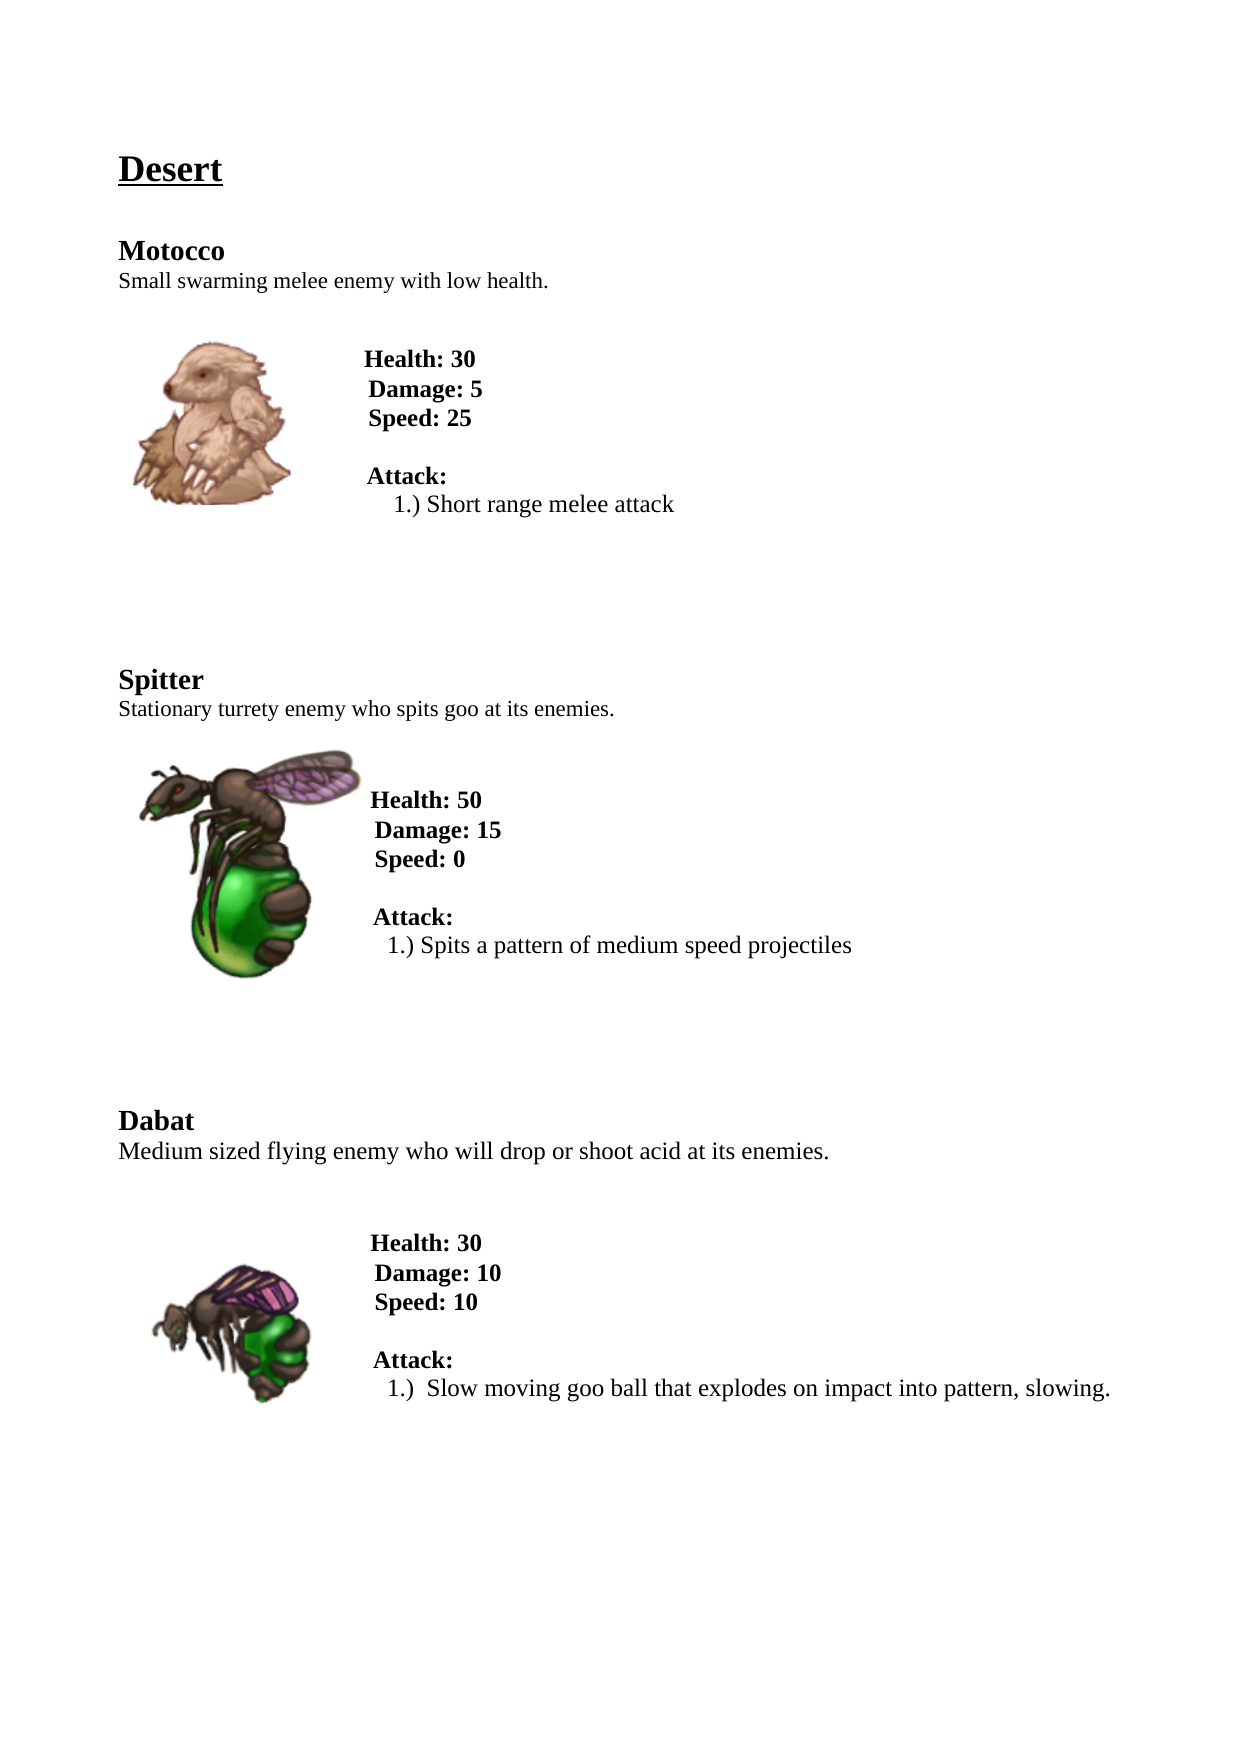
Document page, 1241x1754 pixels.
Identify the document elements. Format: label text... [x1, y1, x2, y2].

text Damage: 10 [335, 1258, 1122, 1287]
text Attack: [369, 902, 1122, 930]
text Damage: 5 [294, 374, 1122, 403]
text Motocco [118, 233, 1122, 267]
text [118, 844, 133, 873]
text [118, 815, 133, 844]
text Speed: 10 [335, 1287, 1122, 1316]
text 1.) Slow moving goo ball that explodes on impact into pattern, slowing. [335, 1373, 1122, 1402]
text Damage: 15 [369, 815, 1122, 844]
text Medium sized flying enemy who will drop or shoot acid at its enemies. [118, 1136, 1122, 1191]
text Health: 50 [369, 777, 1122, 815]
text Spitter [118, 662, 1122, 696]
text 1.) Short range melee attack [118, 489, 1122, 518]
text [118, 1220, 149, 1258]
text 1.) Spits a pattern of medium speed projectiles [369, 930, 1122, 959]
text Desert [118, 147, 1122, 190]
text Attack: [294, 461, 1122, 489]
text Health: 30 [294, 336, 1122, 374]
text [118, 1258, 149, 1287]
text [118, 1287, 149, 1316]
text Stationary turrety enemy who spits goo at its enemies. [118, 696, 1122, 748]
text Dabat [118, 1103, 1122, 1136]
text Speed: 0 [369, 844, 1122, 873]
text Attack: [335, 1345, 1122, 1373]
text Small swarming melee enemy with low health. [118, 267, 1122, 293]
text [118, 777, 133, 815]
text Speed: 25 [294, 403, 1122, 432]
text Health: 30 [335, 1220, 1122, 1258]
text [118, 1345, 149, 1373]
text [118, 902, 133, 930]
